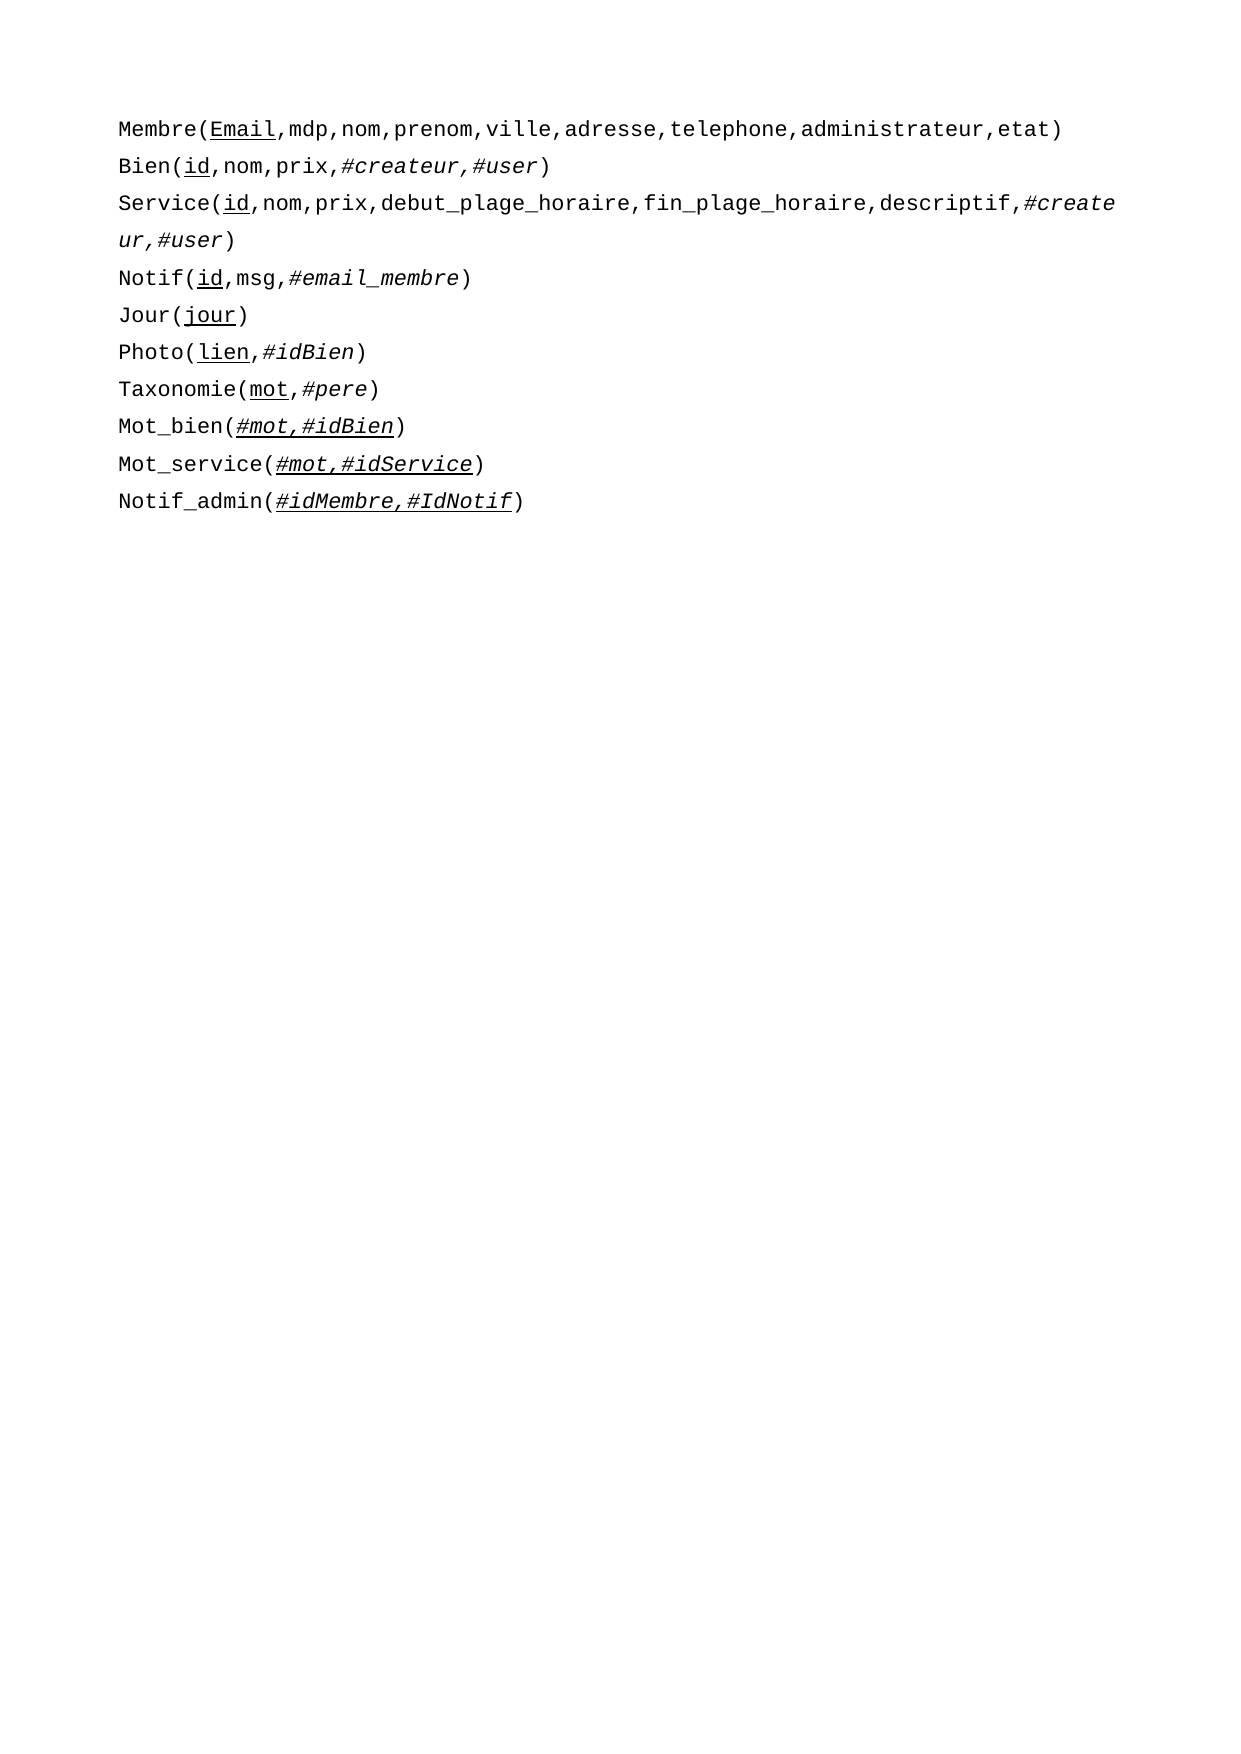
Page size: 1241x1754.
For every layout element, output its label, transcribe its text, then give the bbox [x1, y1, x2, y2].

text Notif_admin(#idMembre,#IdNotif) [118, 490, 1122, 515]
text Taxonomie(mot,#pere) [118, 378, 1122, 403]
text Mot_service(#mot,#idService) [118, 453, 1122, 478]
text Service(id,nom,prix,debut_plage_horaire,fin_plage_horaire,descriptif,#createur,#user) [118, 192, 1122, 254]
text Photo(lien,#idBien) [118, 341, 1122, 366]
text Jour(jour) [118, 304, 1122, 329]
text Membre(Email,mdp,nom,prenom,ville,adresse,telephone,administrateur,etat) [118, 118, 1122, 143]
text Bien(id,nom,prix,#createur,#user) [118, 155, 1122, 180]
text Notif(id,msg,#email_membre) [118, 267, 1122, 292]
text Mot_bien(#mot,#idBien) [118, 416, 1122, 440]
